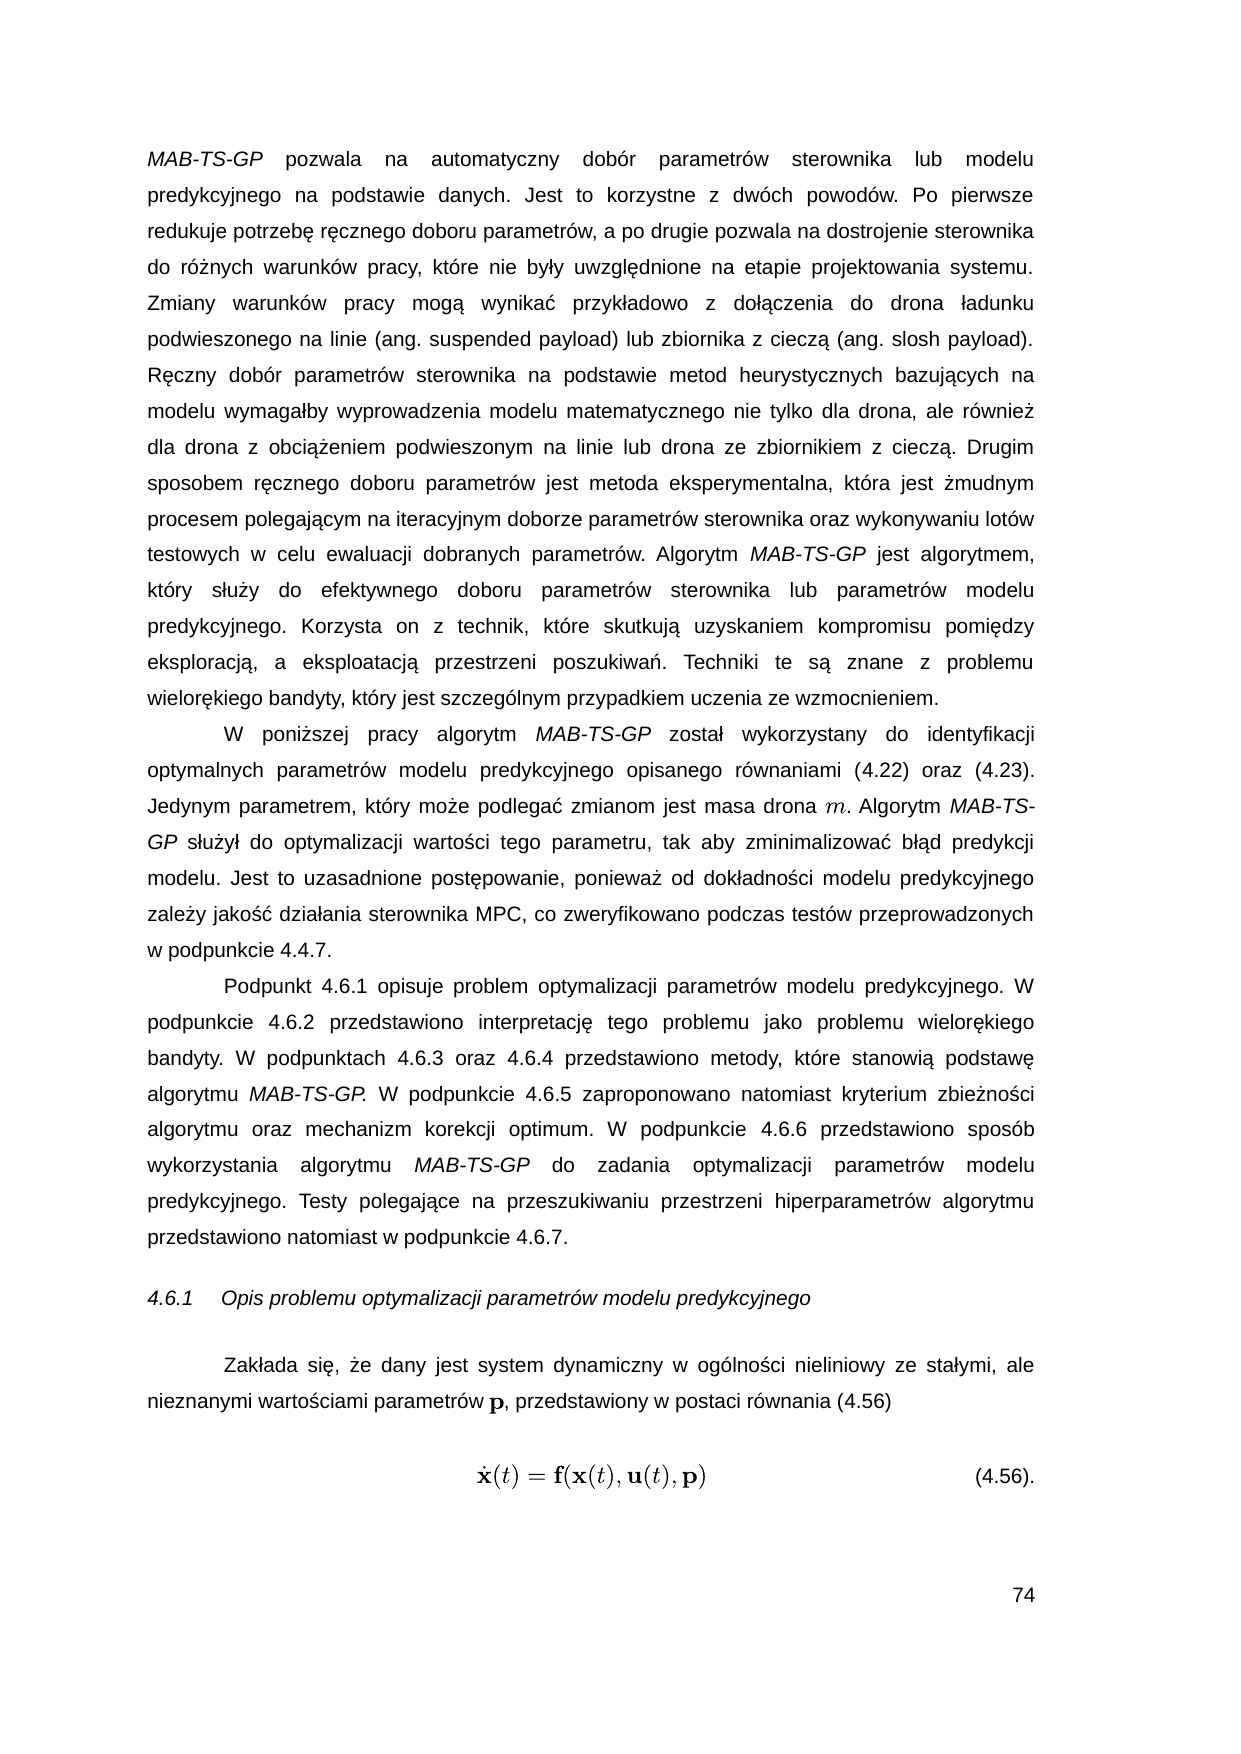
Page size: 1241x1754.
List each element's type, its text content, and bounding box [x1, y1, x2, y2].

text W poniższej pracy algorytm MAB-TS-GP został wykorzystany do identyfikacji optymalnych parametrów modelu predykcyjnego opisanego równaniami (4.22) oraz (4.23). Jedynym parametrem, który może podlegać zmianom jest masa drona . Algorytm MAB-TS-GP służył do optymalizacji wartości tego parametru, tak aby zminimalizować błąd predykcji modelu. Jest to uzasadnione postępowanie, ponieważ od dokładności modelu predykcyjnego zależy jakość działania sterownika MPC, co zweryfikowano podczas testów przeprowadzonych w podpunkcie 4.4.7. [147, 722, 1035, 962]
text (4.56). [147, 1463, 1035, 1489]
text Zakłada się, że dany jest system dynamiczny w ogólności nieliniowy ze stałymi, ale nieznanymi wartościami parametrów , przedstawiony w postaci równania (4.56) [147, 1353, 1035, 1414]
subtitle Opis problemu optymalizacji parametrów modelu predykcyjnego [147, 1286, 1035, 1310]
text MAB-TS-GP pozwala na automatyczny dobór parametrów sterownika lub modelu predykcyjnego na podstawie danych. Jest to korzystne z dwóch powodów. Po pierwsze redukuje potrzebę ręcznego doboru parametrów, a po drugie pozwala na dostrojenie sterownika do różnych warunków pracy, które nie były uwzględnione na etapie projektowania systemu. Zmiany warunków pracy mogą wynikać przykładowo z dołączenia do drona ładunku podwieszonego na linie (ang. suspended payload) lub zbiornika z cieczą (ang. slosh payload). Ręczny dobór parametrów sterownika na podstawie metod heurystycznych bazujących na modelu wymagałby wyprowadzenia modelu matematycznego nie tylko dla drona, ale również dla drona z obciążeniem podwieszonym na linie lub drona ze zbiornikiem z cieczą. Drugim sposobem ręcznego doboru parametrów jest metoda eksperymentalna, która jest żmudnym procesem polegającym na iteracyjnym doborze parametrów sterownika oraz wykonywaniu lotów testowych w celu ewaluacji dobranych parametrów. Algorytm MAB-TS-GP jest algorytmem, który służy do efektywnego doboru parametrów sterownika lub parametrów modelu predykcyjnego. Korzysta on z technik, które skutkują uzyskaniem kompromisu pomiędzy eksploracją, a eksploatacją przestrzeni poszukiwań. Techniki te są znane z problemu wielorękiego bandyty, który jest szczególnym przypadkiem uczenia ze wzmocnieniem. [147, 147, 1035, 710]
text Podpunkt 4.6.1 opisuje problem optymalizacji parametrów modelu predykcyjnego. W podpunkcie 4.6.2 przedstawiono interpretację tego problemu jako problemu wielorękiego bandyty. W podpunktach 4.6.3 oraz 4.6.4 przedstawiono metody, które stanowią podstawę algorytmu MAB-TS-GP. W podpunkcie 4.6.5 zaproponowano natomiast kryterium zbieżności algorytmu oraz mechanizm korekcji optimum. W podpunkcie 4.6.6 przedstawiono sposób wykorzystania algorytmu MAB-TS-GP do zadania optymalizacji parametrów modelu predykcyjnego. Testy polegające na przeszukiwaniu przestrzeni hiperparametrów algorytmu przedstawiono natomiast w podpunkcie 4.6.7. [147, 973, 1035, 1249]
